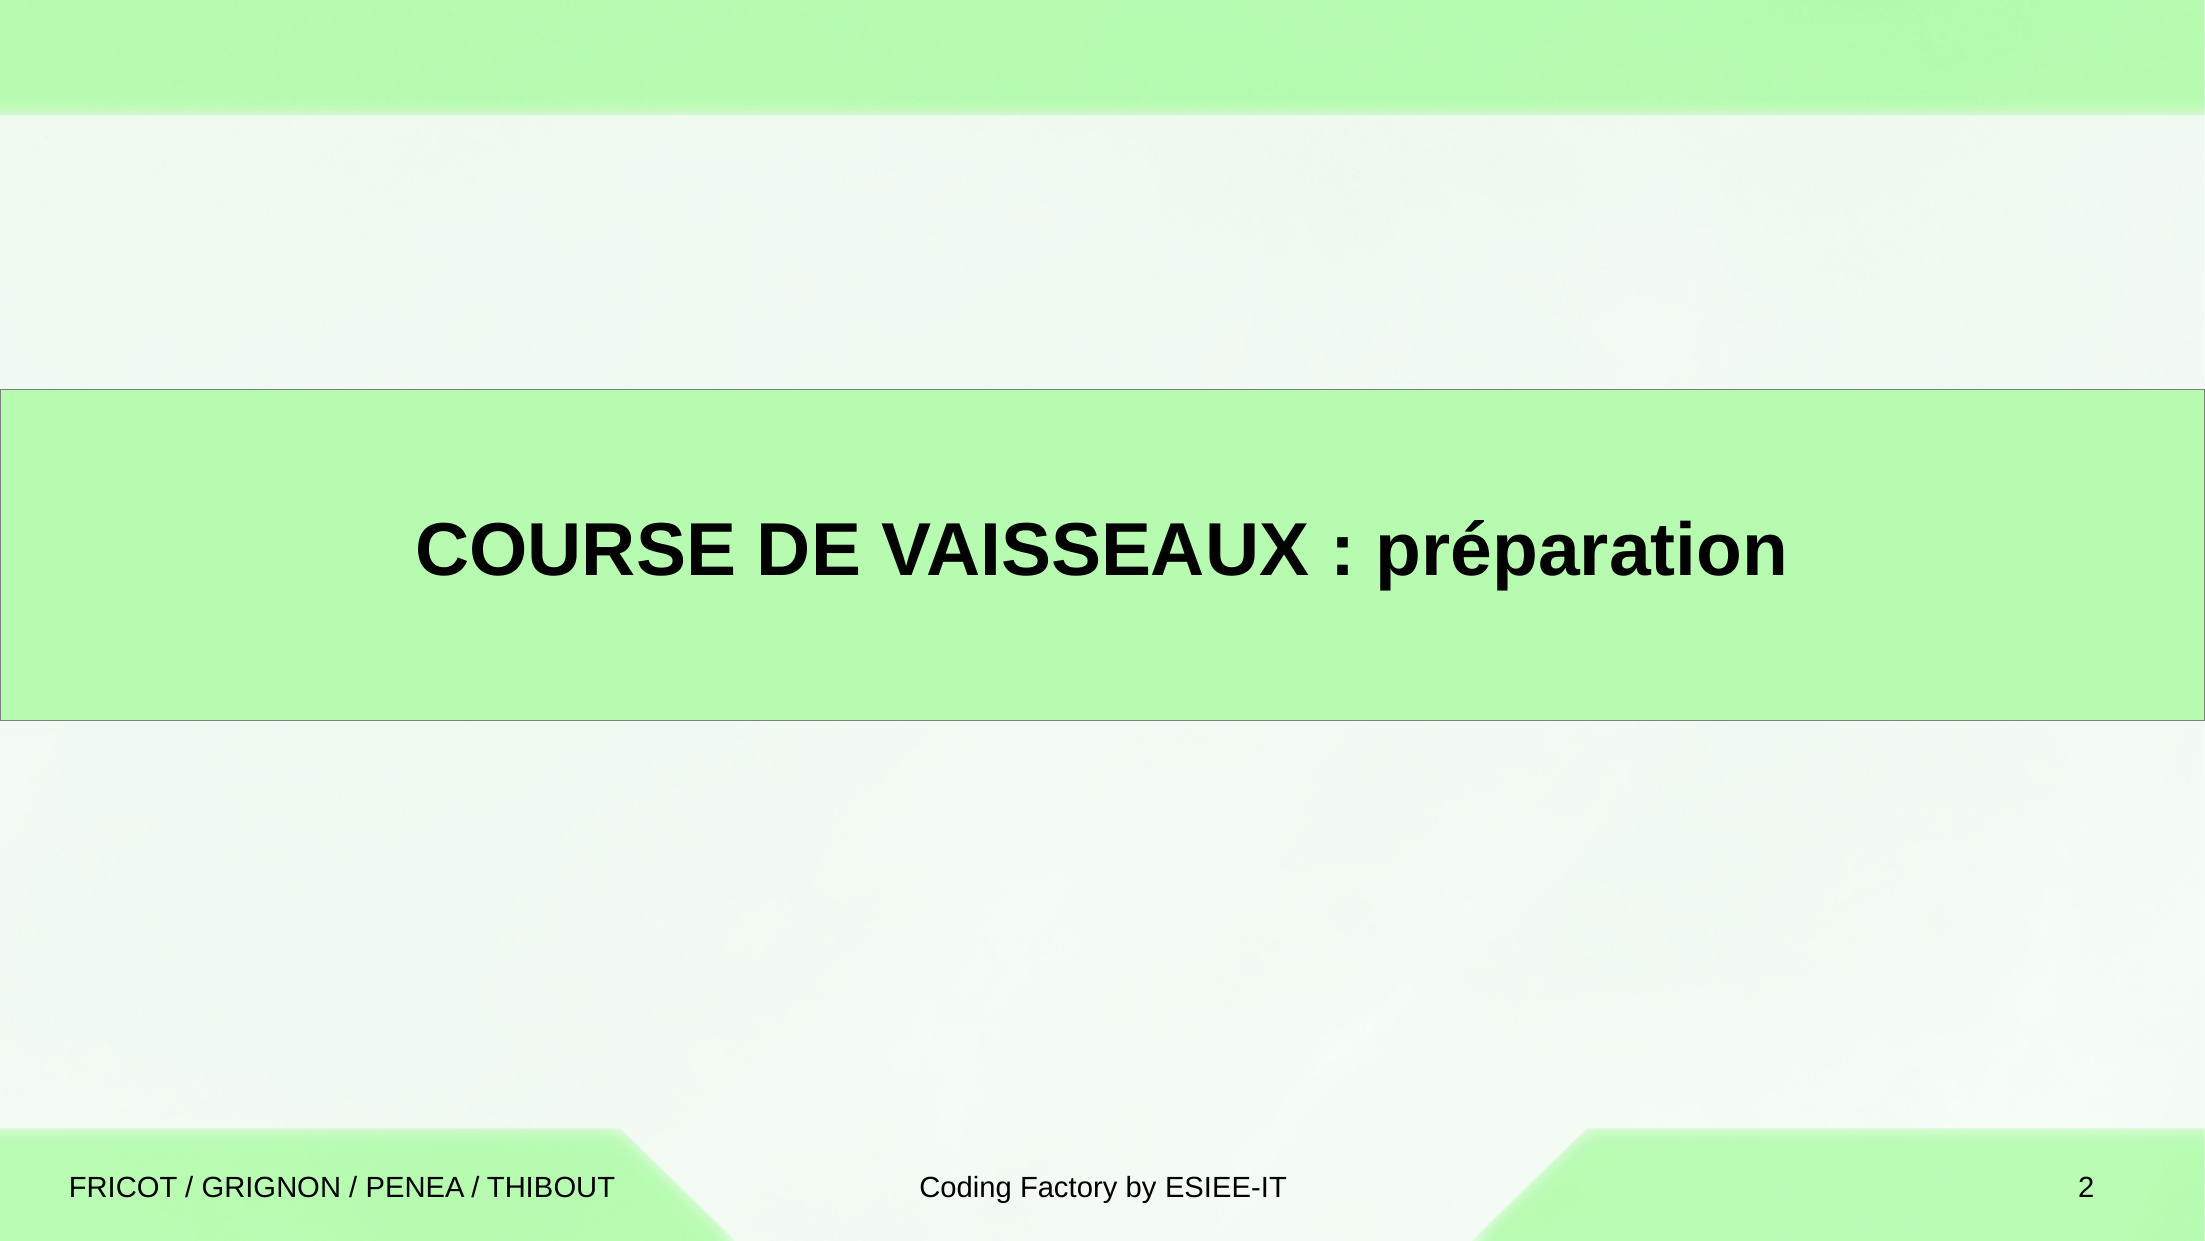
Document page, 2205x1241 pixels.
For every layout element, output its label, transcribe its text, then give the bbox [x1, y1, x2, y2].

picture [0, 721, 2205, 1241]
text_box [0, 389, 110, 721]
text_box [2095, 389, 2205, 721]
subtitle COURSE DE VAISSEAUX : préparation [110, 108, 2095, 1168]
picture [0, 0, 2205, 389]
